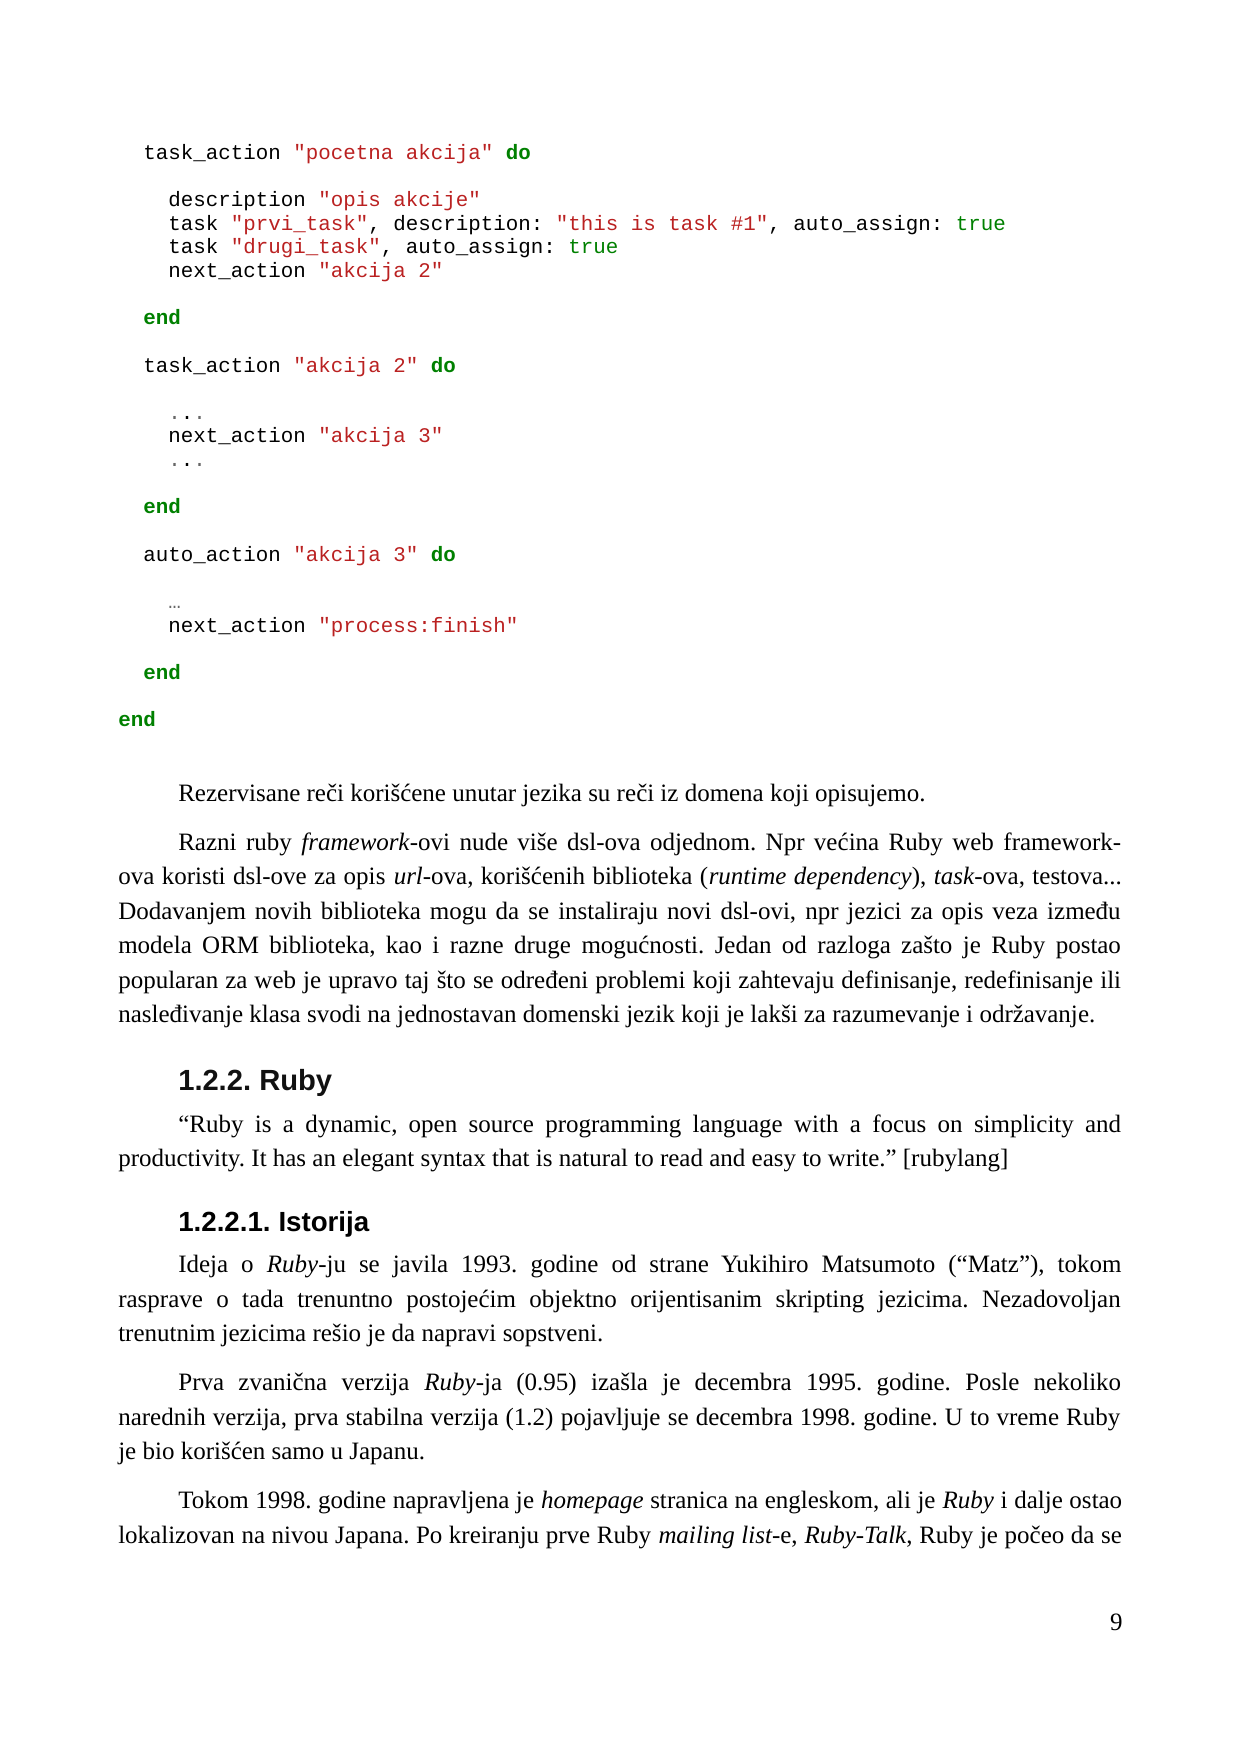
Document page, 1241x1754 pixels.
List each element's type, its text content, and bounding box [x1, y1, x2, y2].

text end [118, 709, 1122, 733]
text auto_action "akcija 3" do [118, 544, 1122, 567]
text ... [118, 449, 1122, 473]
text task_action "akcija 2" do [118, 354, 1122, 378]
text description "opis akcije" [118, 189, 1122, 213]
subtitle Istorija [118, 1205, 1122, 1237]
text next_action "akcija 2" [118, 260, 1122, 284]
text ... [118, 402, 1122, 426]
text Prva zvanična verzija Ruby-ja (0.95) izašla je decembra 1995. godine. Posle nekoliko narednih verzija, prva stabilna verzija (1.2) pojavljuje se decembra 1998. godine. U to vreme Ruby je bio korišćen samo u Japanu. [118, 1367, 1122, 1465]
text end [118, 662, 1122, 686]
text Tokom 1998. godine napravljena je homepage stranica na engleskom, ali je Ruby i dalje ostao lokalizovan na nivou Japana. Po kreiranju prve Ruby mailing list-e, Ruby-Talk, Ruby je počeo da se [118, 1486, 1122, 1549]
text “Ruby is a dynamic, open source programming language with a focus on simplicity and productivity. It has an elegant syntax that is natural to read and easy to write.” [rubylang] [118, 1109, 1122, 1172]
subtitle Ruby [118, 1063, 1122, 1097]
text next_action "process:finish" [118, 615, 1122, 638]
text next_action "akcija 3" [118, 426, 1122, 449]
text end [118, 307, 1122, 331]
text Ideja o Ruby-ju se javila 1993. godine od strane Yukihiro Matsumoto (“Matz”), tokom rasprave o tada trenuntno postojećim objektno orijentisanim skripting jezicima. Nezadovoljan trenutnim jezicima rešio je da napravi sopstveni. [118, 1249, 1122, 1347]
text task "prvi_task", description: "this is task #1", auto_assign: true [118, 213, 1122, 236]
text task_action "pocetna akcija" do [118, 142, 1122, 165]
text Rezervisane reči korišćene unutar jezika su reči iz domena koji opisujemo. [118, 778, 1122, 807]
text task "drugi_task", auto_assign: true [118, 236, 1122, 260]
text … [118, 591, 1122, 615]
text end [118, 496, 1122, 520]
text Razni ruby framework-ovi nude više dsl-ova odjednom. Npr većina Ruby web framework-ova koristi dsl-ove za opis url-ova, korišćenih biblioteka (runtime dependency), task-ova, testova... Dodavanjem novih biblioteka mogu da se instaliraju novi dsl-ovi, npr jezici za opis veza između modela ORM biblioteka, kao i razne druge mogućnosti. Jedan od razloga zašto je Ruby postao popularan za web je upravo taj što se određeni problemi koji zahtevaju definisanje, redefinisanje ili nasleđivanje klasa svodi na jednostavan domenski jezik koji je lakši za razumevanje i održavanje. [118, 827, 1122, 1028]
